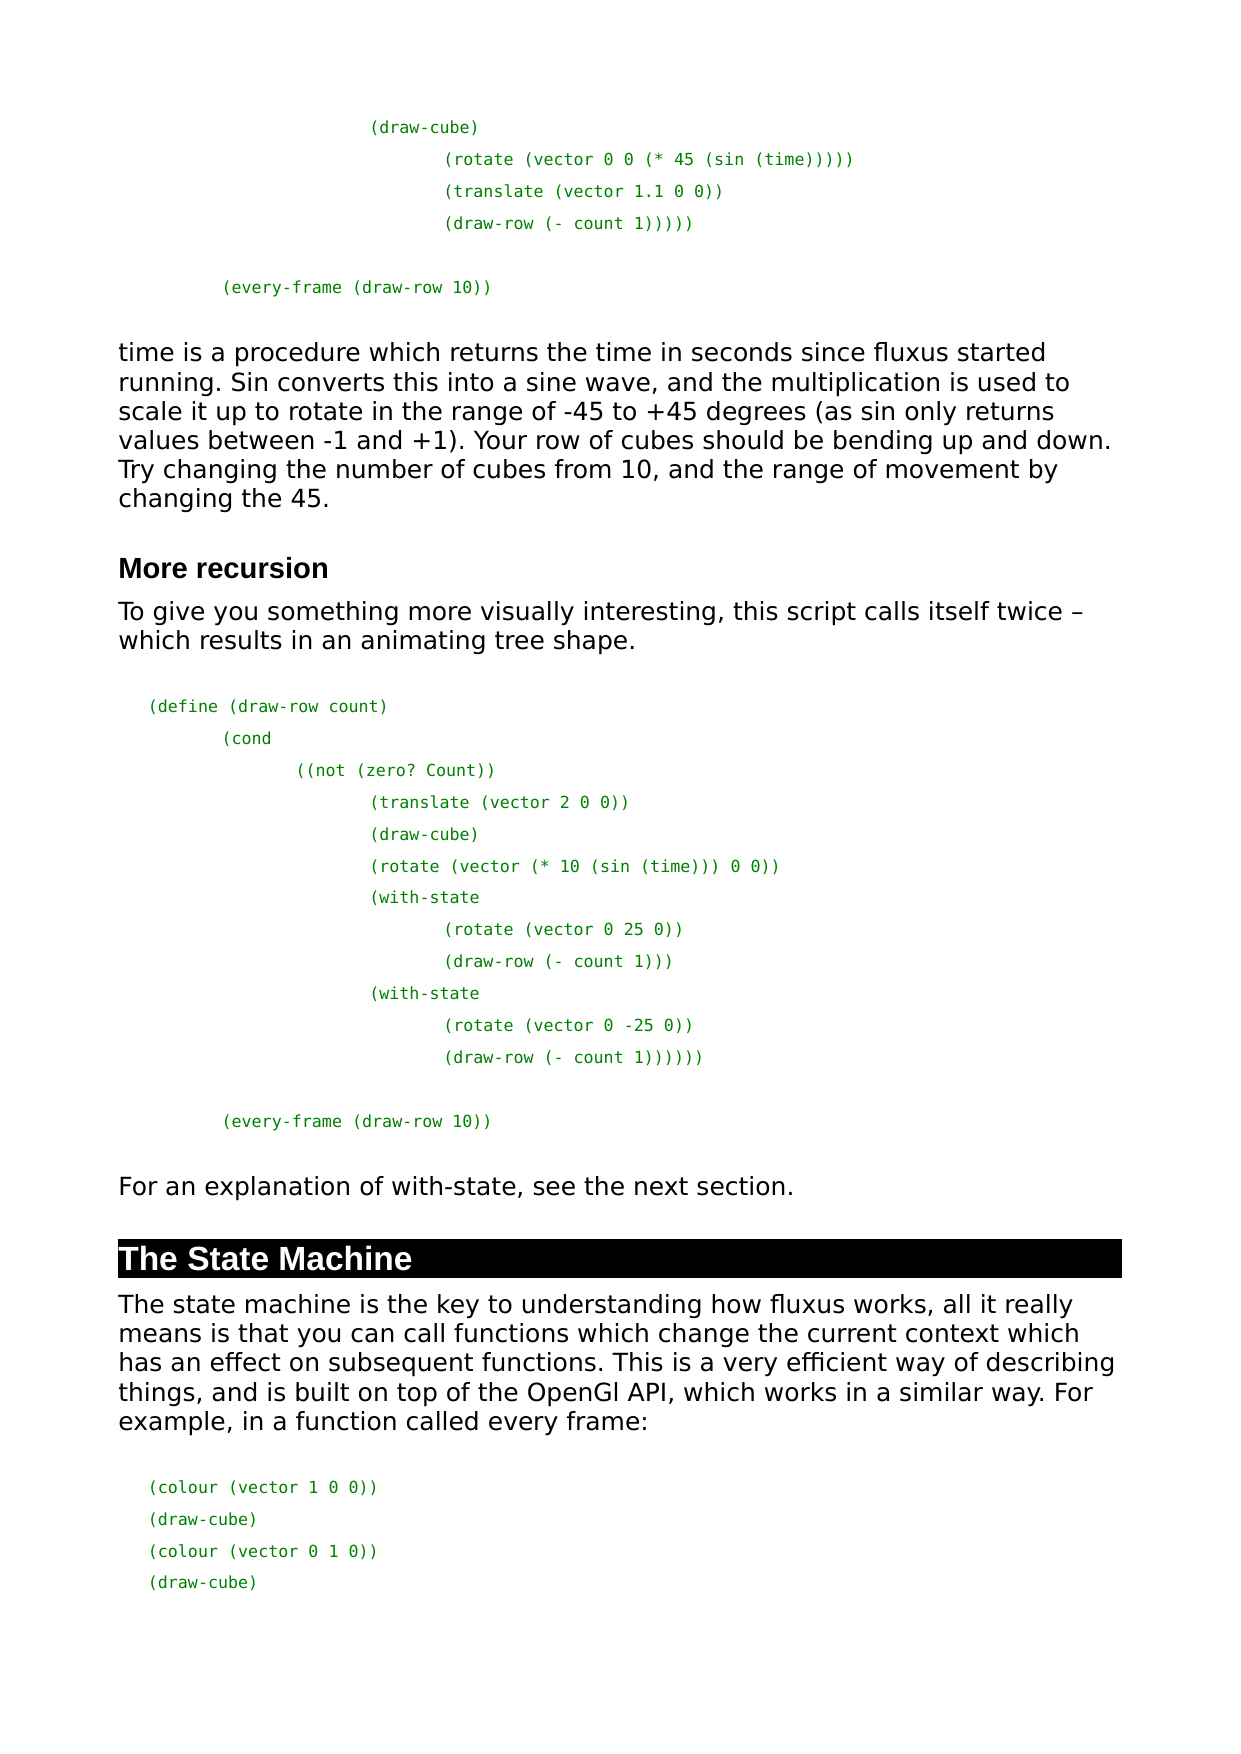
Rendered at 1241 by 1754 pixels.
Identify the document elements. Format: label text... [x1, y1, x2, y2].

text (draw-cube) [148, 1510, 1122, 1529]
text (draw-row (- count 1))))) [148, 214, 1122, 233]
text The state machine is the key to understanding how fluxus works, all it really means is that you can call functions which change the current context which has an effect on subsequent functions. This is a very efficient way of describing things, and is built on top of the OpenGl API, which works in a similar way. For example, in a function called every frame: [118, 1290, 1122, 1436]
text (colour (vector 1 0 0)) [148, 1478, 1122, 1497]
text (define (draw-row count) [148, 697, 1122, 716]
subtitle More recursion [118, 551, 1122, 584]
text (draw-cube) [148, 824, 1122, 844]
text (translate (vector 2 0 0)) [148, 793, 1122, 812]
text (draw-row (- count 1))) [148, 952, 1122, 971]
text (with-state [148, 888, 1122, 908]
text To give you something more visually interesting, this script calls itself twice – which results in an animating tree shape. [118, 597, 1122, 655]
text (draw-row (- count 1)))))) [148, 1048, 1122, 1067]
text (every-frame (draw-row 10)) [148, 1111, 1122, 1131]
text For an explanation of with-state, see the next section. [118, 1172, 1122, 1202]
text (translate (vector 1.1 0 0)) [148, 182, 1122, 201]
text (rotate (vector 0 25 0)) [148, 920, 1122, 939]
text (draw-cube) [148, 118, 1122, 137]
text (rotate (vector 0 -25 0)) [148, 1016, 1122, 1035]
text (colour (vector 0 1 0)) [148, 1542, 1122, 1561]
text (every-frame (draw-row 10)) [148, 277, 1122, 297]
text (draw-cube) [148, 1573, 1122, 1593]
text (with-state [148, 984, 1122, 1003]
text (rotate (vector (* 10 (sin (time))) 0 0)) [148, 856, 1122, 876]
text (rotate (vector 0 0 (* 45 (sin (time))))) [148, 150, 1122, 169]
subtitle The State Machine [118, 1239, 1122, 1278]
text time is a procedure which returns the time in seconds since fluxus started running. Sin converts this into a sine wave, and the multiplication is used to scale it up to rotate in the range of -45 to +45 degrees (as sin only returns values between -1 and +1). Your row of cubes should be bending up and down. Try changing the number of cubes from 10, and the range of movement by changing the 45. [118, 338, 1122, 513]
text ((not (zero? Count)) [148, 761, 1122, 780]
text (cond [148, 729, 1122, 748]
